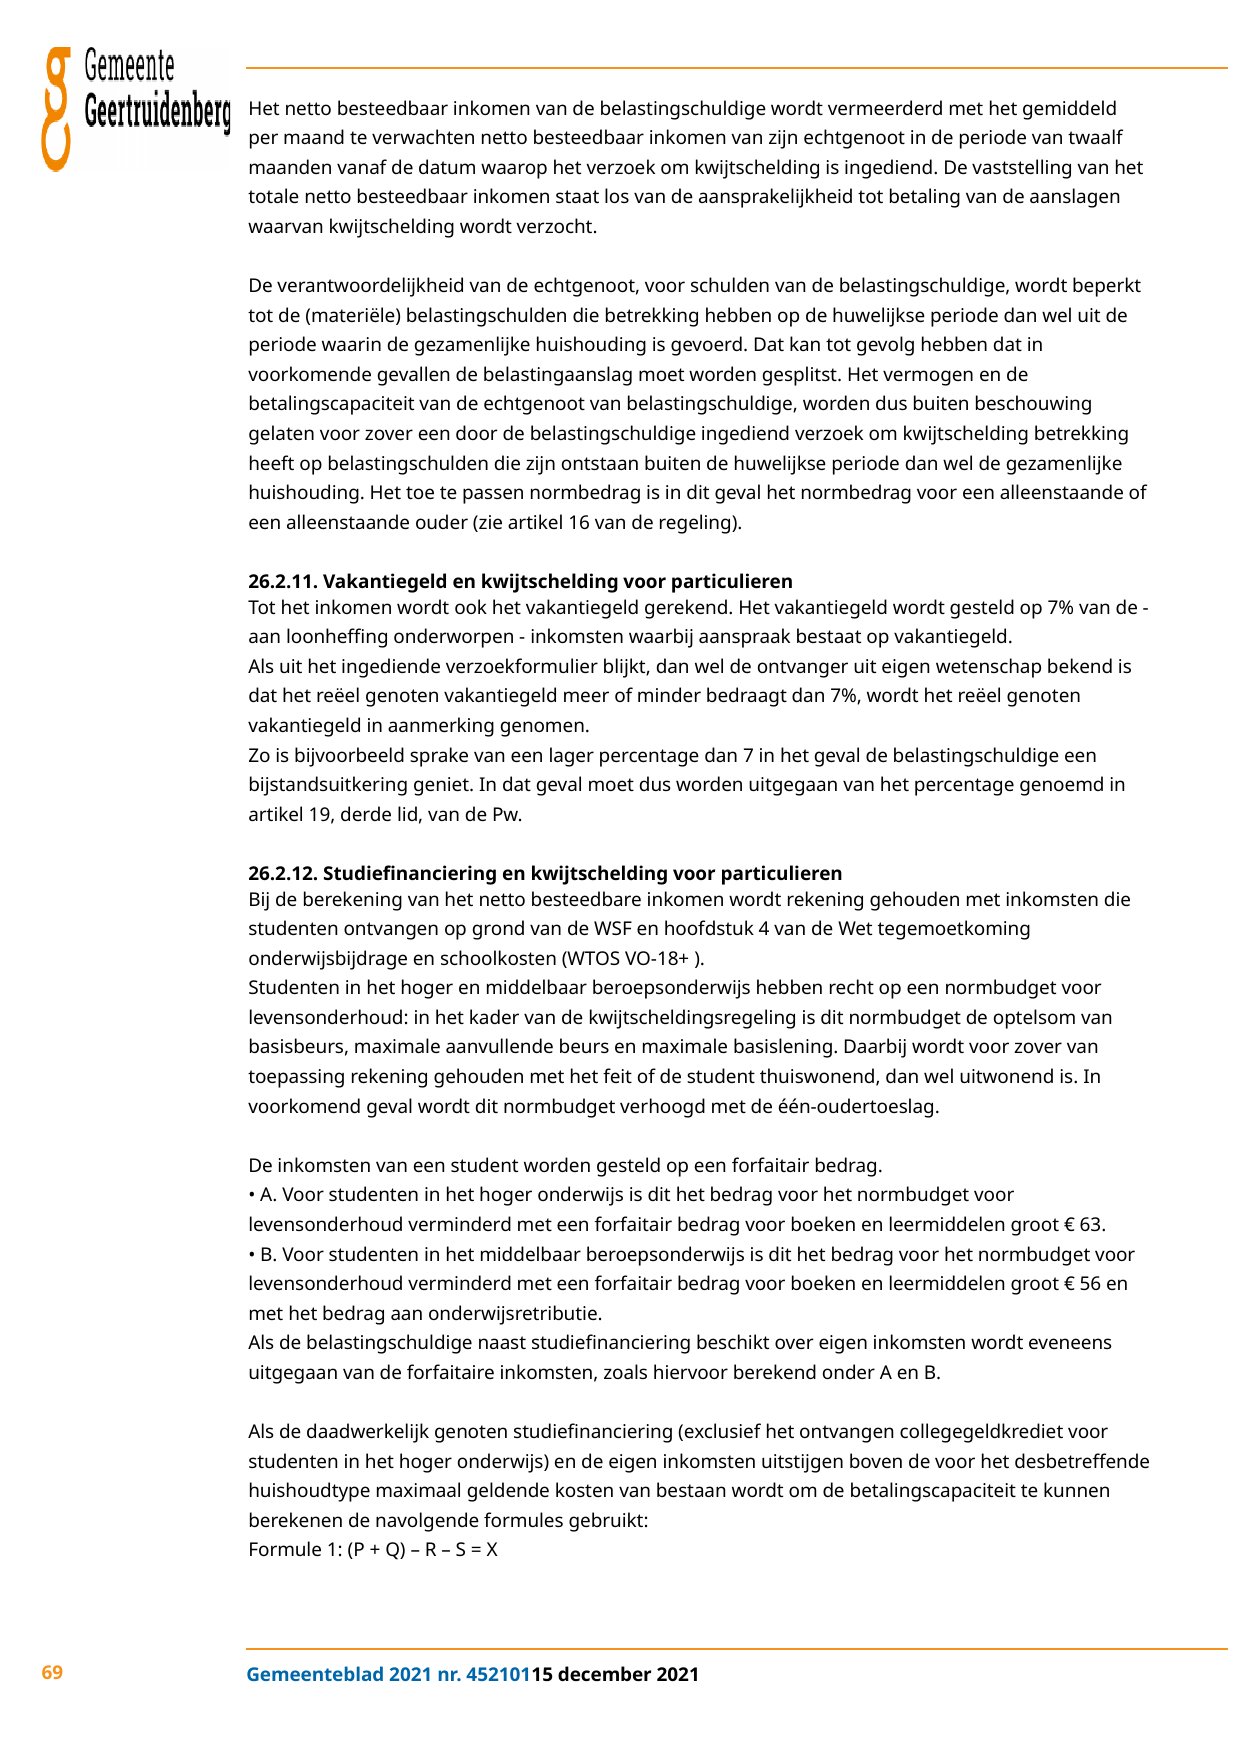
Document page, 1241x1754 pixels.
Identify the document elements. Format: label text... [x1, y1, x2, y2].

text 26.2.11. Vakantiegeld en kwijtschelding voor particulieren [248, 568, 1152, 594]
text Het netto besteedbaar inkomen van de belastingschuldige wordt vermeerderd met het gemiddeld per maand te verwachten netto besteedbaar inkomen van zijn echtgenoot in de periode van twaalf maanden vanaf de datum waarop het verzoek om kwijtschelding is ingediend. De vaststelling van het totale netto besteedbaar inkomen staat los van de aansprakelijkheid tot betaling van de aanslagen waarvan kwijtschelding wordt verzocht. [248, 95, 1152, 239]
text 26.2.12. Studiefinanciering en kwijtschelding voor particulieren [248, 860, 1152, 886]
text Als de daadwerkelijk genoten studiefinanciering (exclusief het ontvangen collegegeldkrediet voor studenten in het hoger onderwijs) en de eigen inkomsten uitstijgen boven de voor het desbetreffende huishoudtype maximaal geldende kosten van bestaan wordt om de betalingscapaciteit te kunnen berekenen de navolgende formules gebruikt: [248, 1418, 1152, 1533]
text Formule 1: (P + Q) – R – S = X [248, 1537, 1152, 1562]
text Bij de berekening van het netto besteedbare inkomen wordt rekening gehouden met inkomsten die studenten ontvangen op grond van de WSF en hoofdstuk 4 van de Wet tegemoetkoming onderwijsbijdrage en schoolkosten (WTOS VO-18+ ). [248, 886, 1152, 971]
text De verantwoordelijkheid van de echtgenoot, voor schulden van de belastingschuldige, wordt beperkt tot de (materiële) belastingschulden die betrekking hebben op de huwelijkse periode dan wel uit de periode waarin de gezamenlijke huishouding is gevoerd. Dat kan tot gevolg hebben dat in voorkomende gevallen de belastingaanslag moet worden gesplitst. Het vermogen en de betalingscapaciteit van de echtgenoot van belastingschuldige, worden dus buiten beschouwing gelaten voor zover een door de belastingschuldige ingediend verzoek om kwijtschelding betrekking heeft op belastingschulden die zijn ontstaan buiten de huwelijkse periode dan wel de gezamenlijke huishouding. Het toe te passen normbedrag is in dit geval het normbedrag voor een alleenstaande of een alleenstaande ouder (zie artikel 16 van de regeling). [248, 272, 1152, 535]
text • B. Voor studenten in het middelbaar beroepsonderwijs is dit het bedrag voor het normbudget voor levensonderhoud verminderd met een forfaitair bedrag voor boeken en leermiddelen groot € 56 en met het bedrag aan onderwijsretributie. [248, 1241, 1152, 1326]
text Als uit het ingediende verzoekformulier blijkt, dan wel de ontvanger uit eigen wetenschap bekend is dat het reëel genoten vakantiegeld meer of minder bedraagt dan 7%, wordt het reëel genoten vakantiegeld in aanmerking genomen. [248, 653, 1152, 738]
text • A. Voor studenten in het hoger onderwijs is dit het bedrag voor het normbudget voor levensonderhoud verminderd met een forfaitair bedrag voor boeken en leermiddelen groot € 63. [248, 1182, 1152, 1237]
text De inkomsten van een student worden gesteld op een forfaitair bedrag. [248, 1152, 1152, 1178]
text Als de belastingschuldige naast studiefinanciering beschikt over eigen inkomsten wordt eveneens uitgegaan van de forfaitaire inkomsten, zoals hiervoor berekend onder A en B. [248, 1329, 1152, 1385]
text Zo is bijvoorbeeld sprake van een lager percentage dan 7 in het geval de belastingschuldige een bijstandsuitkering geniet. In dat geval moet dus worden uitgegaan van het percentage genoemd in artikel 19, derde lid, van de Pw. [248, 742, 1152, 827]
picture [41, 47, 231, 172]
text Studenten in het hoger en middelbaar beroepsonderwijs hebben recht op een normbudget voor levensonderhoud: in het kader van de kwijtscheldingsregeling is dit normbudget de optelsom van basisbeurs, maximale aanvullende beurs en maximale basislening. Daarbij wordt voor zover van toepassing rekening gehouden met het feit of de student thuiswonend, dan wel uitwonend is. In voorkomend geval wordt dit normbudget verhoogd met de één-oudertoeslag. [248, 974, 1152, 1119]
text Tot het inkomen wordt ook het vakantiegeld gerekend. Het vakantiegeld wordt gesteld op 7% van de - aan loonheffing onderworpen - inkomsten waarbij aanspraak bestaat op vakantiegeld. [248, 594, 1152, 649]
